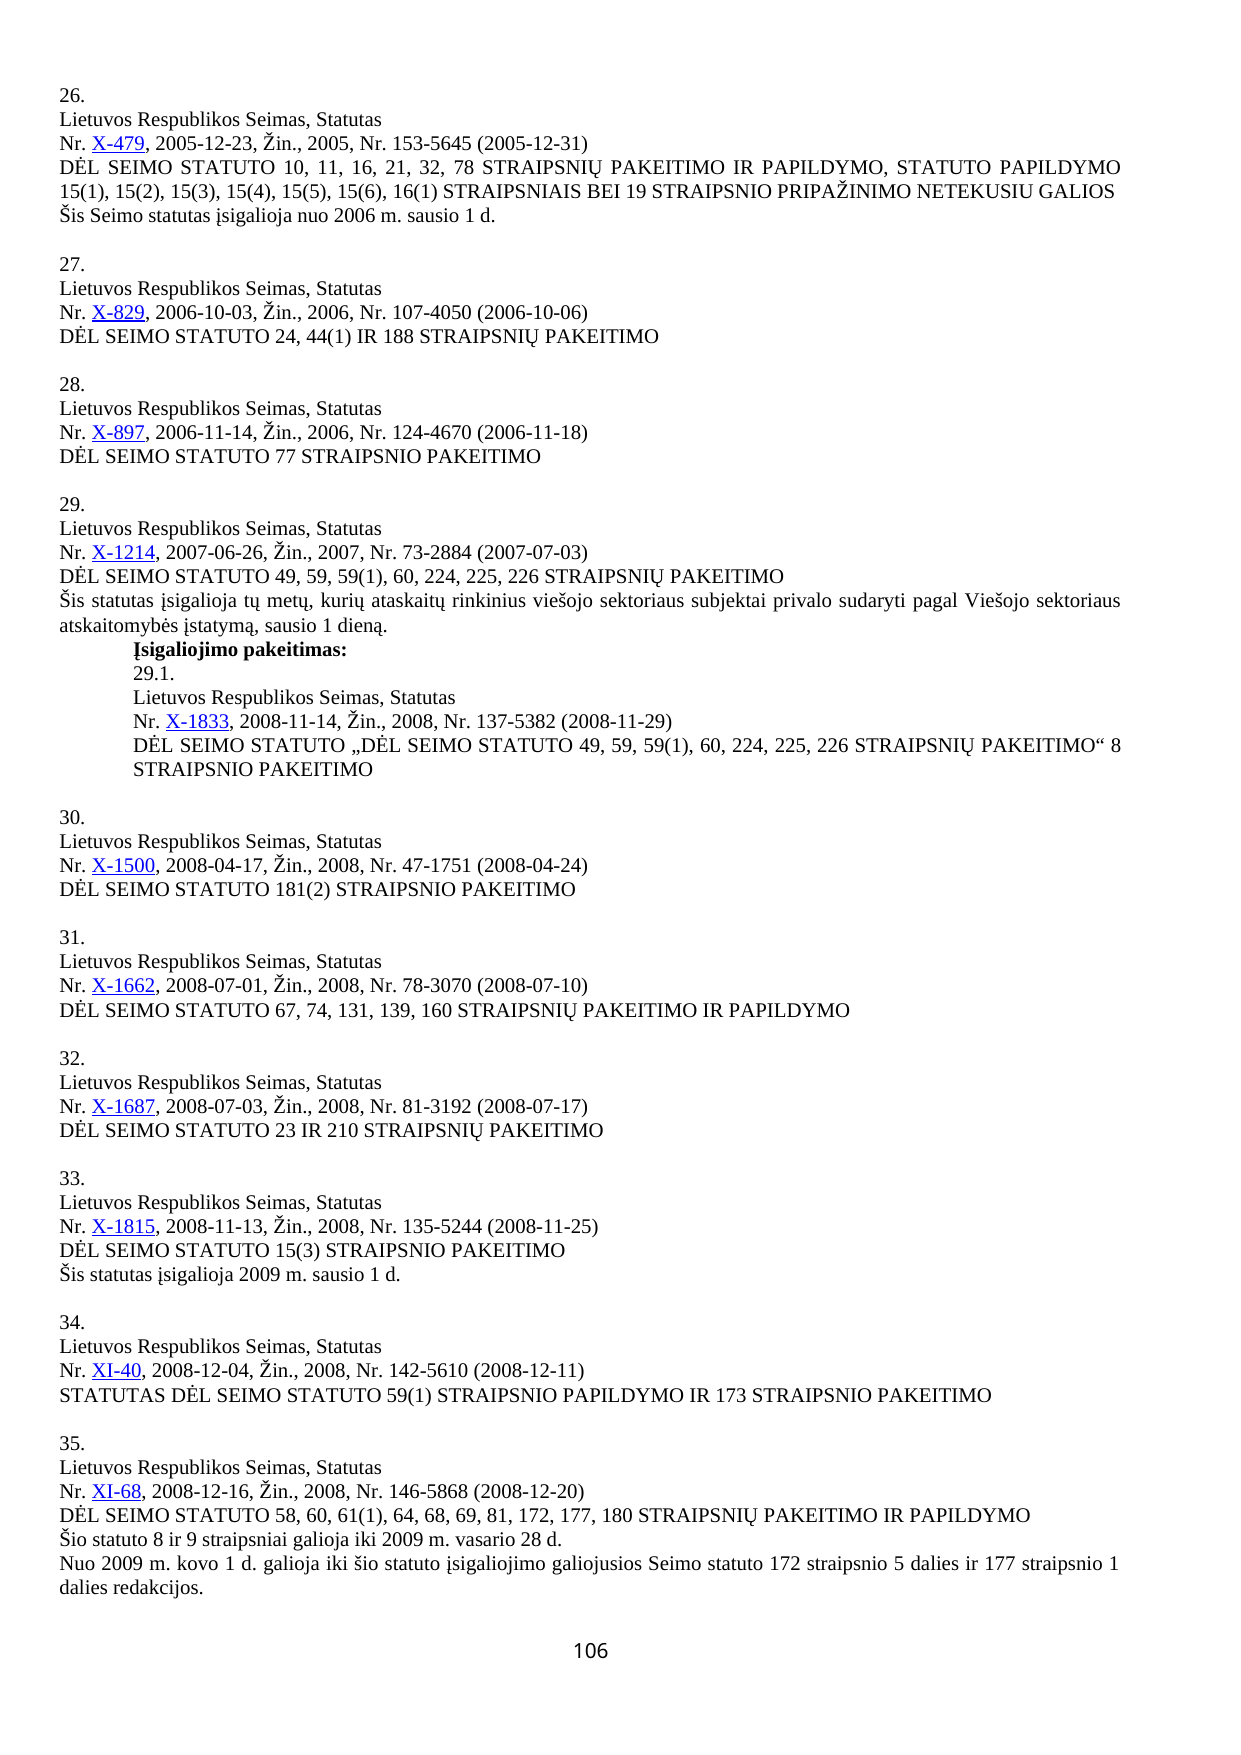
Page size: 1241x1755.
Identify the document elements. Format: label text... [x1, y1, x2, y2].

text DĖL SEIMO STATUTO 49, 59, 59(1), 60, 224, 225, 226 STRAIPSNIŲ PAKEITIMO [59, 564, 1122, 588]
text Lietuvos Respublikos Seimas, Statutas [59, 276, 1122, 300]
text Lietuvos Respublikos Seimas, Statutas [59, 1455, 1122, 1479]
text Lietuvos Respublikos Seimas, Statutas [59, 396, 1122, 420]
text 29. [59, 492, 1122, 516]
text Nr. X-1500, 2008-04-17, Žin., 2008, Nr. 47-1751 (2008-04-24) [59, 853, 1122, 877]
text Šio statuto 8 ir 9 straipsniai galioja iki 2009 m. vasario 28 d. [59, 1527, 1122, 1551]
text DĖL SEIMO STATUTO 77 STRAIPSNIO PAKEITIMO [59, 444, 1122, 468]
text DĖL SEIMO STATUTO 67, 74, 131, 139, 160 STRAIPSNIŲ PAKEITIMO IR PAPILDYMO [59, 997, 1122, 1022]
text 32. [59, 1046, 1122, 1070]
text Nr. XI-68, 2008-12-16, Žin., 2008, Nr. 146-5868 (2008-12-20) [59, 1479, 1122, 1503]
text Lietuvos Respublikos Seimas, Statutas [59, 1070, 1122, 1094]
text 29.1. [59, 661, 1122, 685]
text Nr. X-829, 2006-10-03, Žin., 2006, Nr. 107-4050 (2006-10-06) [59, 300, 1122, 324]
text 35. [59, 1431, 1122, 1455]
text DĖL SEIMO STATUTO 58, 60, 61(1), 64, 68, 69, 81, 172, 177, 180 STRAIPSNIŲ PAKEITIMO IR PAPILDYMO [59, 1503, 1122, 1527]
text DĖL SEIMO STATUTO 15(3) STRAIPSNIO PAKEITIMO [59, 1238, 1122, 1262]
text Šis statutas įsigalioja tų metų, kurių ataskaitų rinkinius viešojo sektoriaus subjektai privalo sudaryti pagal Viešojo sektoriaus atskaitomybės įstatymą, sausio 1 dieną. [59, 588, 1122, 637]
text 31. [59, 925, 1122, 949]
text DĖL SEIMO STATUTO 181(2) STRAIPSNIO PAKEITIMO [59, 877, 1122, 901]
text Lietuvos Respublikos Seimas, Statutas [59, 107, 1122, 131]
text Lietuvos Respublikos Seimas, Statutas [59, 949, 1122, 973]
text DĖL SEIMO STATUTO 10, 11, 16, 21, 32, 78 STRAIPSNIŲ PAKEITIMO IR PAPILDYMO, STATUTO PAPILDYMO 15(1), 15(2), 15(3), 15(4), 15(5), 15(6), 16(1) STRAIPSNIAIS BEI 19 STRAIPSNIO PRIPAŽINIMO NETEKUSIU GALIOS [59, 155, 1122, 203]
text DĖL SEIMO STATUTO „DĖL SEIMO STATUTO 49, 59, 59(1), 60, 224, 225, 226 STRAIPSNIŲ PAKEITIMO“ 8 STRAIPSNIO PAKEITIMO [133, 733, 1122, 781]
text Šis statutas įsigalioja 2009 m. sausio 1 d. [59, 1262, 1123, 1286]
text Nr. X-897, 2006-11-14, Žin., 2006, Nr. 124-4670 (2006-11-18) [59, 420, 1122, 444]
text Lietuvos Respublikos Seimas, Statutas [59, 516, 1122, 540]
text Nr. XI-40, 2008-12-04, Žin., 2008, Nr. 142-5610 (2008-12-11) [59, 1358, 1122, 1382]
text Lietuvos Respublikos Seimas, Statutas [59, 1334, 1122, 1358]
text Nr. X-1687, 2008-07-03, Žin., 2008, Nr. 81-3192 (2008-07-17) [59, 1094, 1122, 1118]
text 30. [59, 805, 1122, 829]
text DĖL SEIMO STATUTO 24, 44(1) IR 188 STRAIPSNIŲ PAKEITIMO [59, 324, 1122, 348]
text Lietuvos Respublikos Seimas, Statutas [59, 685, 1122, 709]
text Įsigaliojimo pakeitimas: [59, 637, 1122, 661]
text Nr. X-1214, 2007-06-26, Žin., 2007, Nr. 73-2884 (2007-07-03) [59, 540, 1122, 564]
text Nr. X-1662, 2008-07-01, Žin., 2008, Nr. 78-3070 (2008-07-10) [59, 973, 1122, 997]
text Nr. X-479, 2005-12-23, Žin., 2005, Nr. 153-5645 (2005-12-31) [59, 131, 1122, 155]
text Nr. X-1815, 2008-11-13, Žin., 2008, Nr. 135-5244 (2008-11-25) [59, 1214, 1122, 1238]
text STATUTAS DĖL SEIMO STATUTO 59(1) STRAIPSNIO PAPILDYMO IR 173 STRAIPSNIO PAKEITIMO [59, 1382, 1122, 1407]
text Šis Seimo statutas įsigalioja nuo 2006 m. sausio 1 d. [59, 203, 1122, 227]
text Lietuvos Respublikos Seimas, Statutas [59, 829, 1122, 853]
text 26. [59, 83, 1122, 107]
text 34. [59, 1310, 1122, 1334]
text Lietuvos Respublikos Seimas, Statutas [59, 1190, 1122, 1214]
text 33. [59, 1166, 1122, 1190]
text 28. [59, 372, 1122, 396]
text 27. [59, 252, 1122, 276]
text DĖL SEIMO STATUTO 23 IR 210 STRAIPSNIŲ PAKEITIMO [59, 1118, 1122, 1142]
text Nr. X-1833, 2008-11-14, Žin., 2008, Nr. 137-5382 (2008-11-29) [59, 709, 1122, 733]
text Nuo 2009 m. kovo 1 d. galioja iki šio statuto įsigaliojimo galiojusios Seimo statuto 172 straipsnio 5 dalies ir 177 straipsnio 1 dalies redakcijos. [59, 1551, 1122, 1599]
